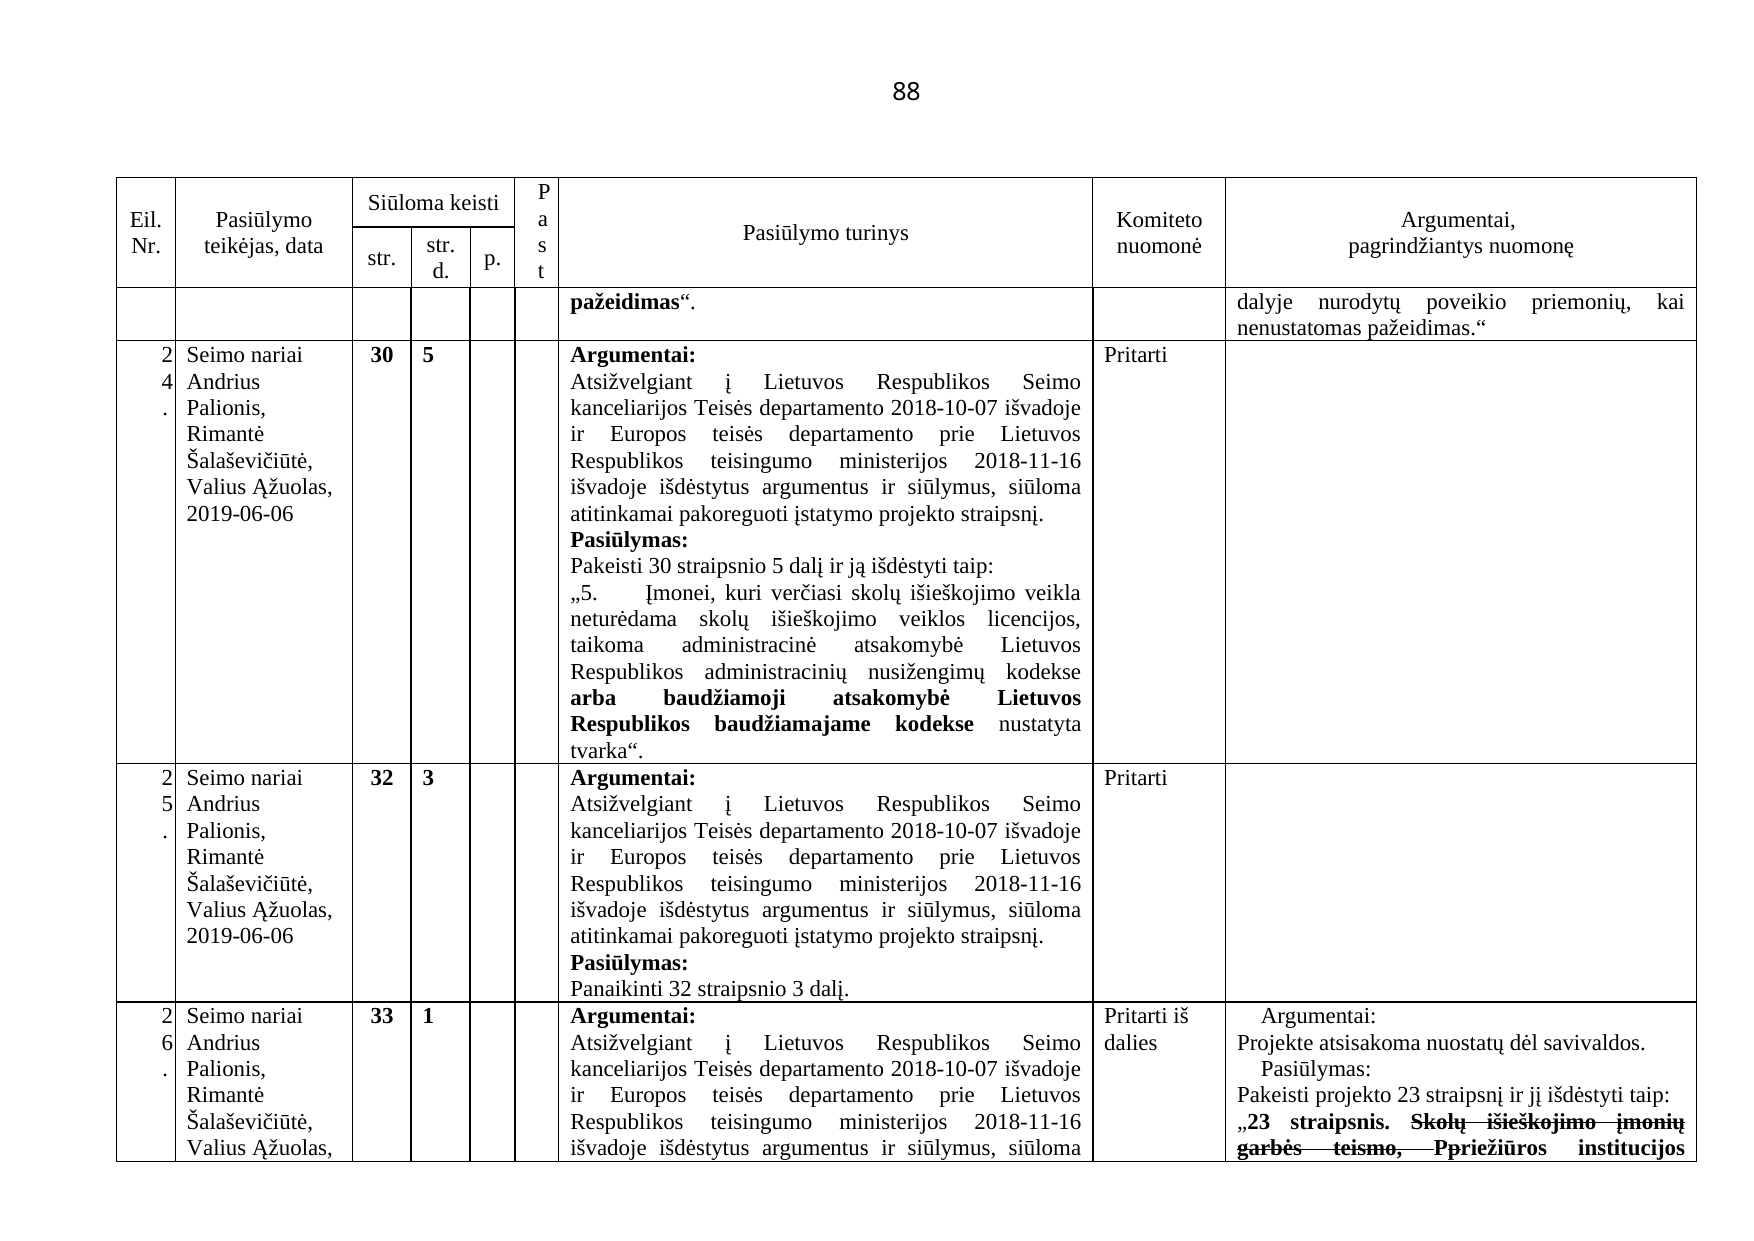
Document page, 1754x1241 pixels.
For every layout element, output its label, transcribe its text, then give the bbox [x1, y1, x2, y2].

table_header Siūloma keisti [353, 178, 514, 226]
table_cell 5 [412, 341, 469, 763]
table_header Pasiūlymo teikėjas, data [176, 178, 352, 287]
table_cell str. [353, 228, 411, 287]
table_cell [117, 764, 175, 1001]
table_cell Pritarti [1094, 764, 1225, 1001]
table_cell [471, 341, 514, 763]
table_header Pastabos [515, 178, 558, 287]
table_header Komiteto nuomonė [1093, 178, 1225, 287]
table_cell dalyje nurodytų poveikio priemonių, kai nenustatomas pažeidimas.“ [1226, 288, 1696, 340]
table_cell [117, 1003, 175, 1161]
table_cell pažeidimas“. [559, 288, 1092, 340]
table_cell Argumentai: Atsižvelgiant į Lietuvos Respublikos Seimo kanceliarijos Teisės departamento 2018-10-07 išvadoje ir Europos teisės departamento prie Lietuvos Respublikos teisingumo ministerijos 2018-11-16 išvadoje išdėstytus argumentus ir siūlymus, siūloma [559, 1003, 1092, 1161]
table_cell [176, 288, 352, 340]
table_cell Pritarti [1094, 341, 1225, 763]
table_cell Argumentai: Projekte atsisakoma nuostatų dėl savivaldos. Pasiūlymas: Pakeisti projekto 23 straipsnį ir jį išdėstyti taip: „23 straipsnis. Skolų išieškojimo įmonių garbės teismo, Ppriežiūros institucijos [1226, 1003, 1696, 1161]
table_cell Seimo nariai Andrius Palionis, Rimantė Šalaševičiūtė, Valius Ąžuolas, [176, 1003, 352, 1161]
table_cell [1226, 764, 1696, 1001]
table_header Pasiūlymo turinys [559, 178, 1092, 287]
table_cell [516, 288, 558, 340]
table_cell 3 [412, 764, 469, 1001]
table_cell [516, 341, 558, 763]
table_cell [1226, 341, 1696, 763]
table_cell [1094, 288, 1225, 340]
table_cell [117, 288, 175, 340]
table_cell [516, 1003, 558, 1161]
table_cell [412, 288, 469, 340]
table_cell 32 [353, 764, 410, 1001]
table_cell [471, 288, 514, 340]
table_cell Pritarti iš dalies [1094, 1003, 1225, 1161]
table_cell [117, 341, 175, 763]
table_cell str. d. [412, 228, 470, 287]
table_cell Seimo nariai Andrius Palionis, Rimantė Šalaševičiūtė, Valius Ąžuolas, 2019-06-06 [176, 341, 352, 763]
table_cell 30 [353, 341, 410, 763]
table_cell [471, 1003, 514, 1161]
table_header Eil. Nr. [117, 178, 175, 287]
table_cell 1 [412, 1003, 469, 1161]
table_cell [471, 764, 514, 1001]
table_cell 33 [353, 1003, 410, 1161]
table_header Argumentai, pagrindžiantys nuomonę [1226, 178, 1696, 287]
table_cell [353, 288, 410, 340]
table_cell Argumentai: Atsižvelgiant į Lietuvos Respublikos Seimo kanceliarijos Teisės departamento 2018-10-07 išvadoje ir Europos teisės departamento prie Lietuvos Respublikos teisingumo ministerijos 2018-11-16 išvadoje išdėstytus argumentus ir siūlymus, siūloma atitinkamai pakoreguoti įstatymo projekto straipsnį. Pasiūlymas: Pakeisti 30 straipsnio 5 dalį ir ją išdėstyti taip: „5. Įmonei, kuri verčiasi skolų išieškojimo veikla neturėdama skolų išieškojimo veiklos licencijos, taikoma administracinė atsakomybė Lietuvos Respublikos administracinių nusižengimų kodekse arba baudžiamoji atsakomybė Lietuvos Respublikos baudžiamajame kodekse nustatyta tvarka“. [559, 341, 1092, 763]
table_cell p. [471, 228, 514, 287]
table_cell Seimo nariai Andrius Palionis, Rimantė Šalaševičiūtė, Valius Ąžuolas, 2019-06-06 [176, 764, 352, 1001]
table_cell [516, 764, 558, 1001]
table_cell Argumentai: Atsižvelgiant į Lietuvos Respublikos Seimo kanceliarijos Teisės departamento 2018-10-07 išvadoje ir Europos teisės departamento prie Lietuvos Respublikos teisingumo ministerijos 2018-11-16 išvadoje išdėstytus argumentus ir siūlymus, siūloma atitinkamai pakoreguoti įstatymo projekto straipsnį. Pasiūlymas: Panaikinti 32 straipsnio 3 dalį. [559, 764, 1092, 1001]
